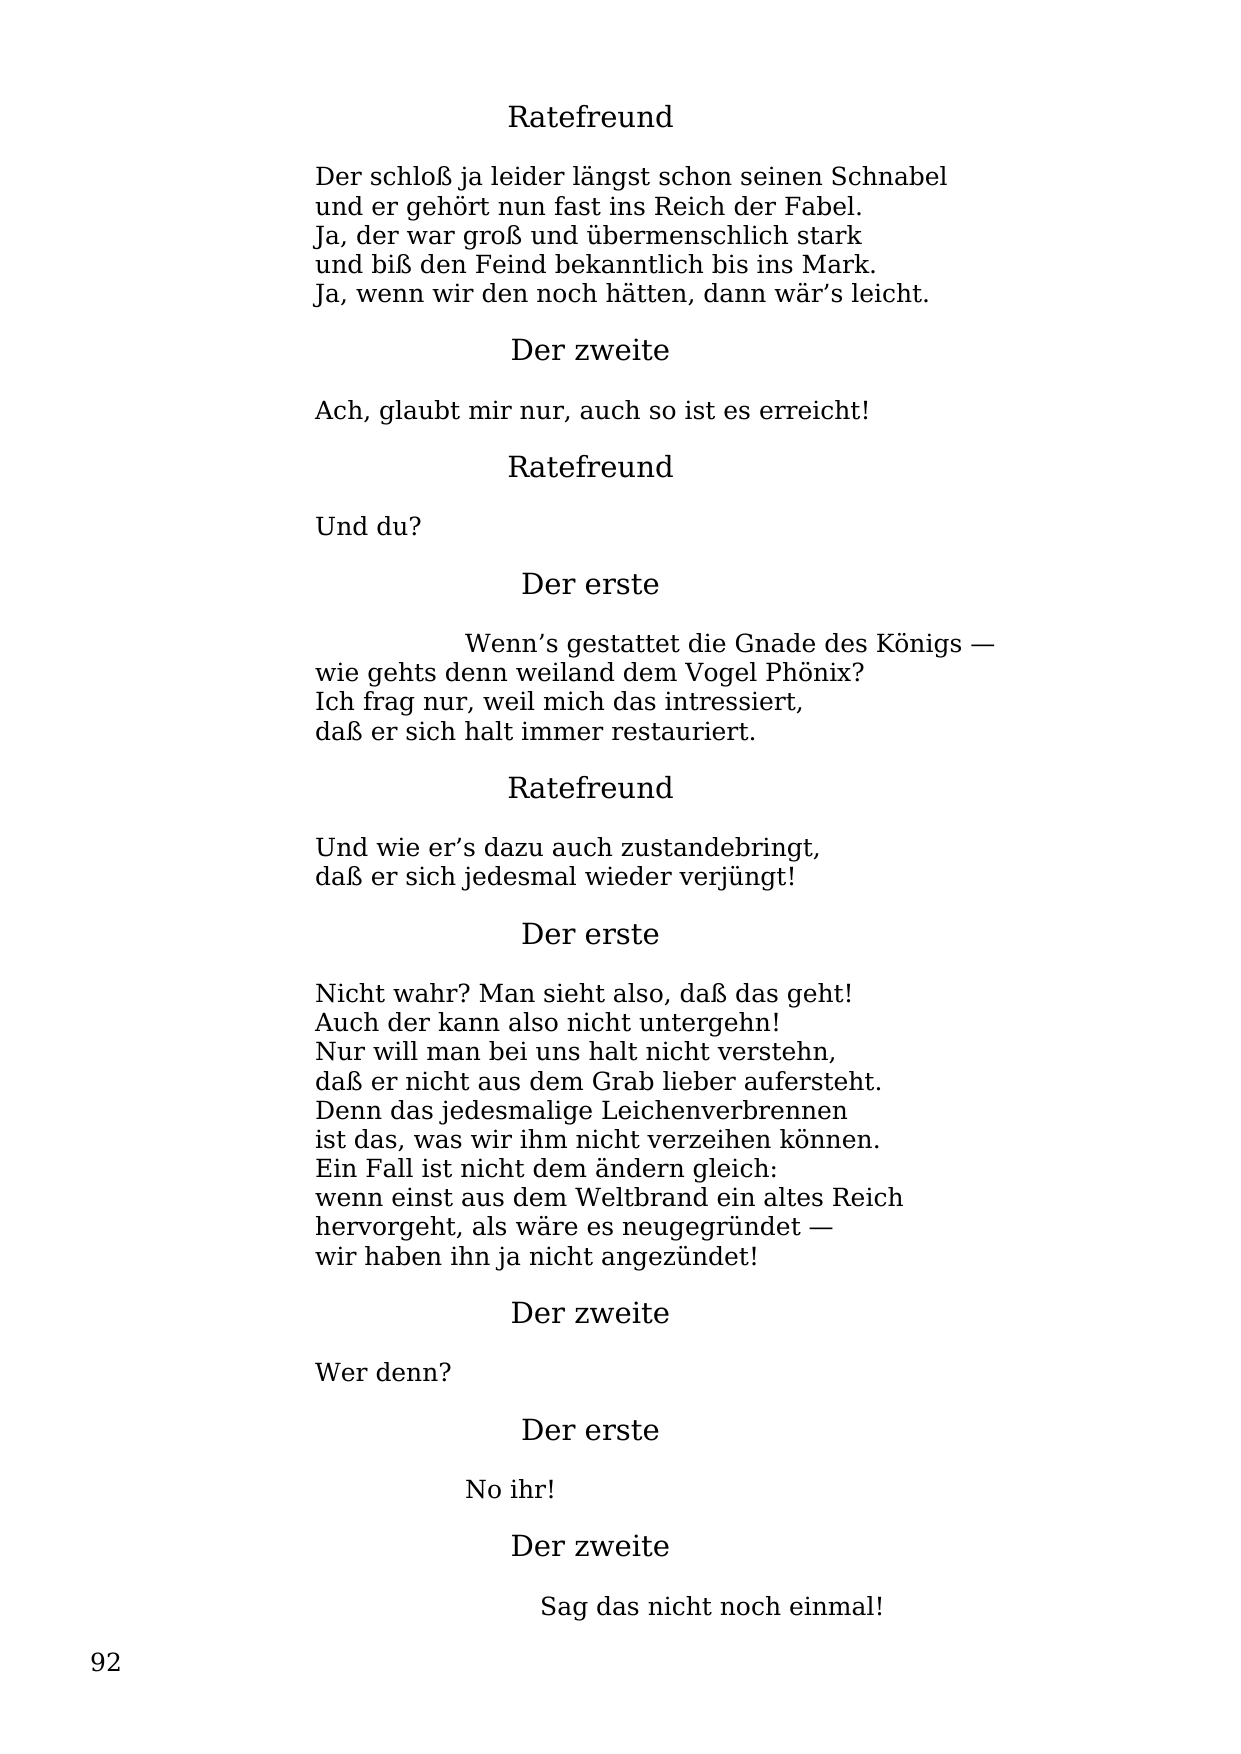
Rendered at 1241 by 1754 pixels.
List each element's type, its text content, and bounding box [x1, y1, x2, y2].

text Nur will man bei uns halt nicht verstehn, [315, 1037, 1091, 1067]
text daß er sich jedesmal wieder verjüngt! [315, 862, 1091, 892]
text Der erste [90, 1387, 1091, 1447]
text Ja, der war groß und übermenschlich stark [315, 221, 1091, 250]
text Der zweite [90, 308, 1091, 368]
text ist das, was wir ihm nicht verzeihen können. [315, 1125, 1091, 1154]
text No ihr! [315, 1447, 1091, 1504]
text Denn das jedesmalige Leichenverbrennen [315, 1096, 1091, 1125]
text Der zweite [90, 1504, 1091, 1563]
text Auch der kann also nicht untergehn! [315, 1008, 1091, 1037]
text daß er nicht aus dem Grab lieber aufersteht. [315, 1067, 1091, 1096]
text Ratefreund [90, 425, 1091, 484]
text Ich frag nur, weil mich das intressiert, [315, 687, 1091, 717]
text Der schloß ja leider längst schon seinen Schnabel [315, 134, 1091, 192]
text Der erste [90, 892, 1091, 951]
text und er gehört nun fast ins Reich der Fabel. [315, 192, 1091, 221]
text Ach, glaubt mir nur, auch so ist es erreicht! [315, 368, 1091, 425]
text hervorgeht, als wäre es neugegründet — [315, 1212, 1091, 1242]
text wir haben ihn ja nicht angezündet! [315, 1242, 1091, 1271]
text Der zweite [90, 1271, 1091, 1330]
text wie gehts denn weiland dem Vogel Phönix? [315, 658, 1091, 687]
text Ja, wenn wir den noch hätten, dann wär’s leicht. [315, 279, 1091, 308]
text Ratefreund [90, 75, 1091, 134]
text wenn einst aus dem Weltbrand ein altes Reich [315, 1183, 1091, 1212]
text Ratefreund [90, 746, 1091, 805]
text daß er sich halt immer restauriert. [315, 717, 1091, 746]
text Ein Fall ist nicht dem ändern gleich: [315, 1154, 1091, 1183]
text Nicht wahr? Man sieht also, daß das geht! [315, 951, 1091, 1008]
text Sag das nicht noch einmal! [315, 1563, 1091, 1621]
text Wer denn? [315, 1330, 1091, 1387]
text Und wie er’s dazu auch zustandebringt, [315, 805, 1091, 862]
text Und du? [315, 484, 1091, 542]
text Wenn’s gestattet die Gnade des Königs — [315, 601, 1091, 658]
text Der erste [90, 542, 1091, 601]
text und biß den Feind bekanntlich bis ins Mark. [315, 250, 1091, 279]
